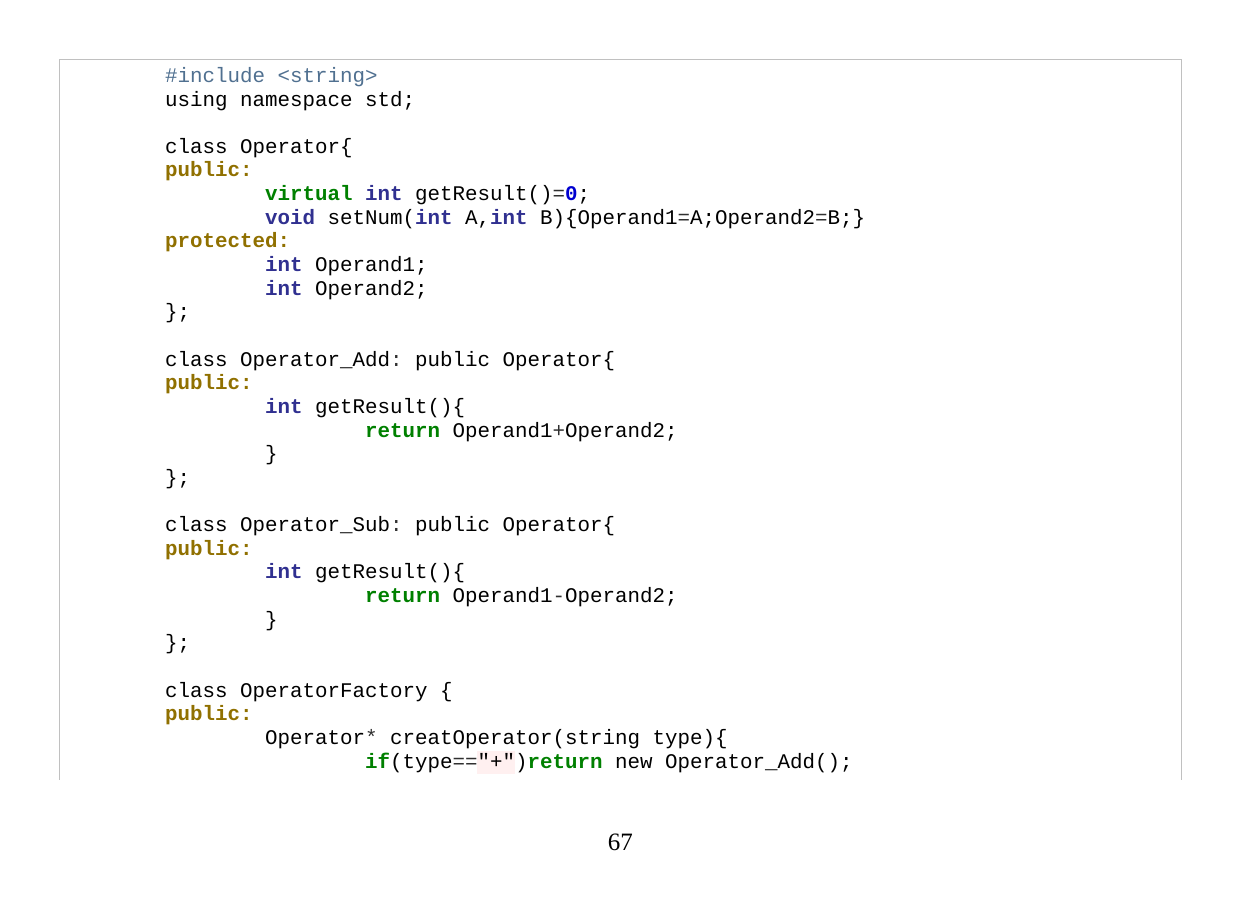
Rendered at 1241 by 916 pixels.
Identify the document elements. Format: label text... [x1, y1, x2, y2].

table_header #include <string> using namespace std; class Operator{ public: virtual int getResult()=0; void setNum(int A,int B){Operand1=A;Operand2=B;} protected: int Operand1; int Operand2; }; class Operator_Add: public Operator{ public: int getResult(){ return Operand1+Operand2; } }; class Operator_Sub: public Operator{ public: int getResult(){ return Operand1-Operand2; } }; class OperatorFactory { public: Operator* creatOperator(string type){ if(type=="+")return new Operator_Add(); [60, 60, 1181, 780]
